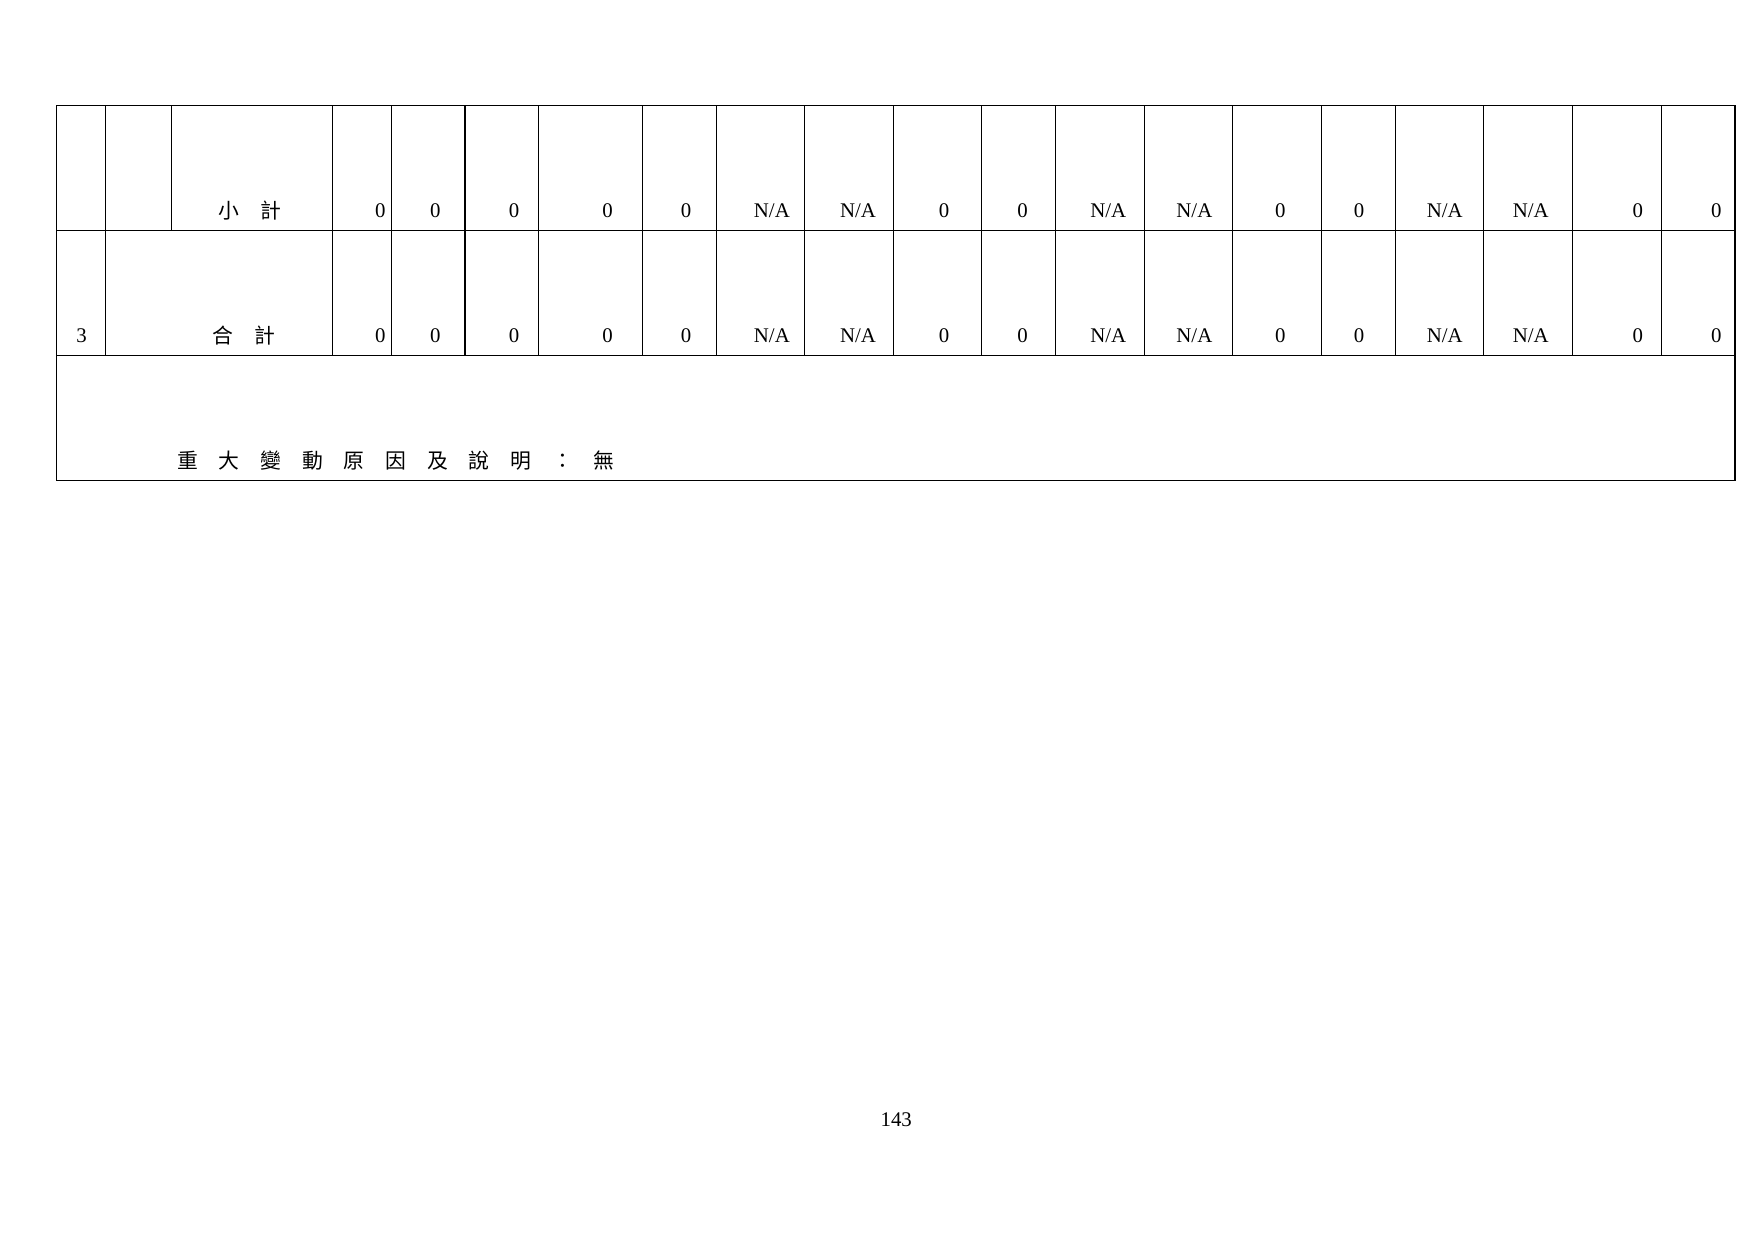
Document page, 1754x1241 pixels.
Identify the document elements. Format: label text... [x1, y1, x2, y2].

table_cell 0 [1322, 106, 1395, 230]
table_cell 0 [643, 106, 716, 230]
table_cell N/A [1396, 106, 1483, 230]
table_cell 小計 [172, 106, 332, 230]
table_cell N/A [805, 231, 893, 355]
table_cell [57, 106, 105, 230]
table_cell 0 [392, 231, 464, 355]
table_cell N/A [717, 106, 804, 230]
table_cell 0 [1233, 106, 1321, 230]
table_cell 0 [333, 231, 391, 355]
table_cell 0 [1233, 231, 1321, 355]
table_cell 0 [333, 106, 391, 230]
table_cell N/A [1484, 231, 1572, 355]
table_cell 0 [392, 106, 464, 230]
table_cell 0 [466, 106, 538, 230]
table_cell 0 [894, 106, 981, 230]
table_cell [106, 106, 171, 230]
table_cell 0 [466, 231, 538, 355]
table_cell 0 [1322, 231, 1395, 355]
table_cell N/A [805, 106, 893, 230]
table_cell 0 [643, 231, 716, 355]
table_cell 0 [539, 231, 642, 355]
table_cell 0 [1573, 231, 1661, 355]
table_cell 0 [539, 106, 642, 230]
table_cell 合計 [106, 231, 332, 355]
table_cell 0 [894, 231, 981, 355]
table_cell N/A [1484, 106, 1572, 230]
table_cell N/A [1145, 231, 1232, 355]
table_cell N/A [1056, 106, 1144, 230]
table_cell N/A [1145, 106, 1232, 230]
table_cell N/A [1396, 231, 1483, 355]
table_cell 0 [1662, 106, 1734, 230]
table_cell 重大變動原因及說明：無 [57, 356, 1734, 480]
table_cell 0 [1662, 231, 1734, 355]
table_cell 0 [982, 231, 1055, 355]
table_cell 3 [57, 231, 105, 355]
table_cell N/A [1056, 231, 1144, 355]
table_cell N/A [717, 231, 804, 355]
table_cell 0 [982, 106, 1055, 230]
table_cell 0 [1573, 106, 1661, 230]
